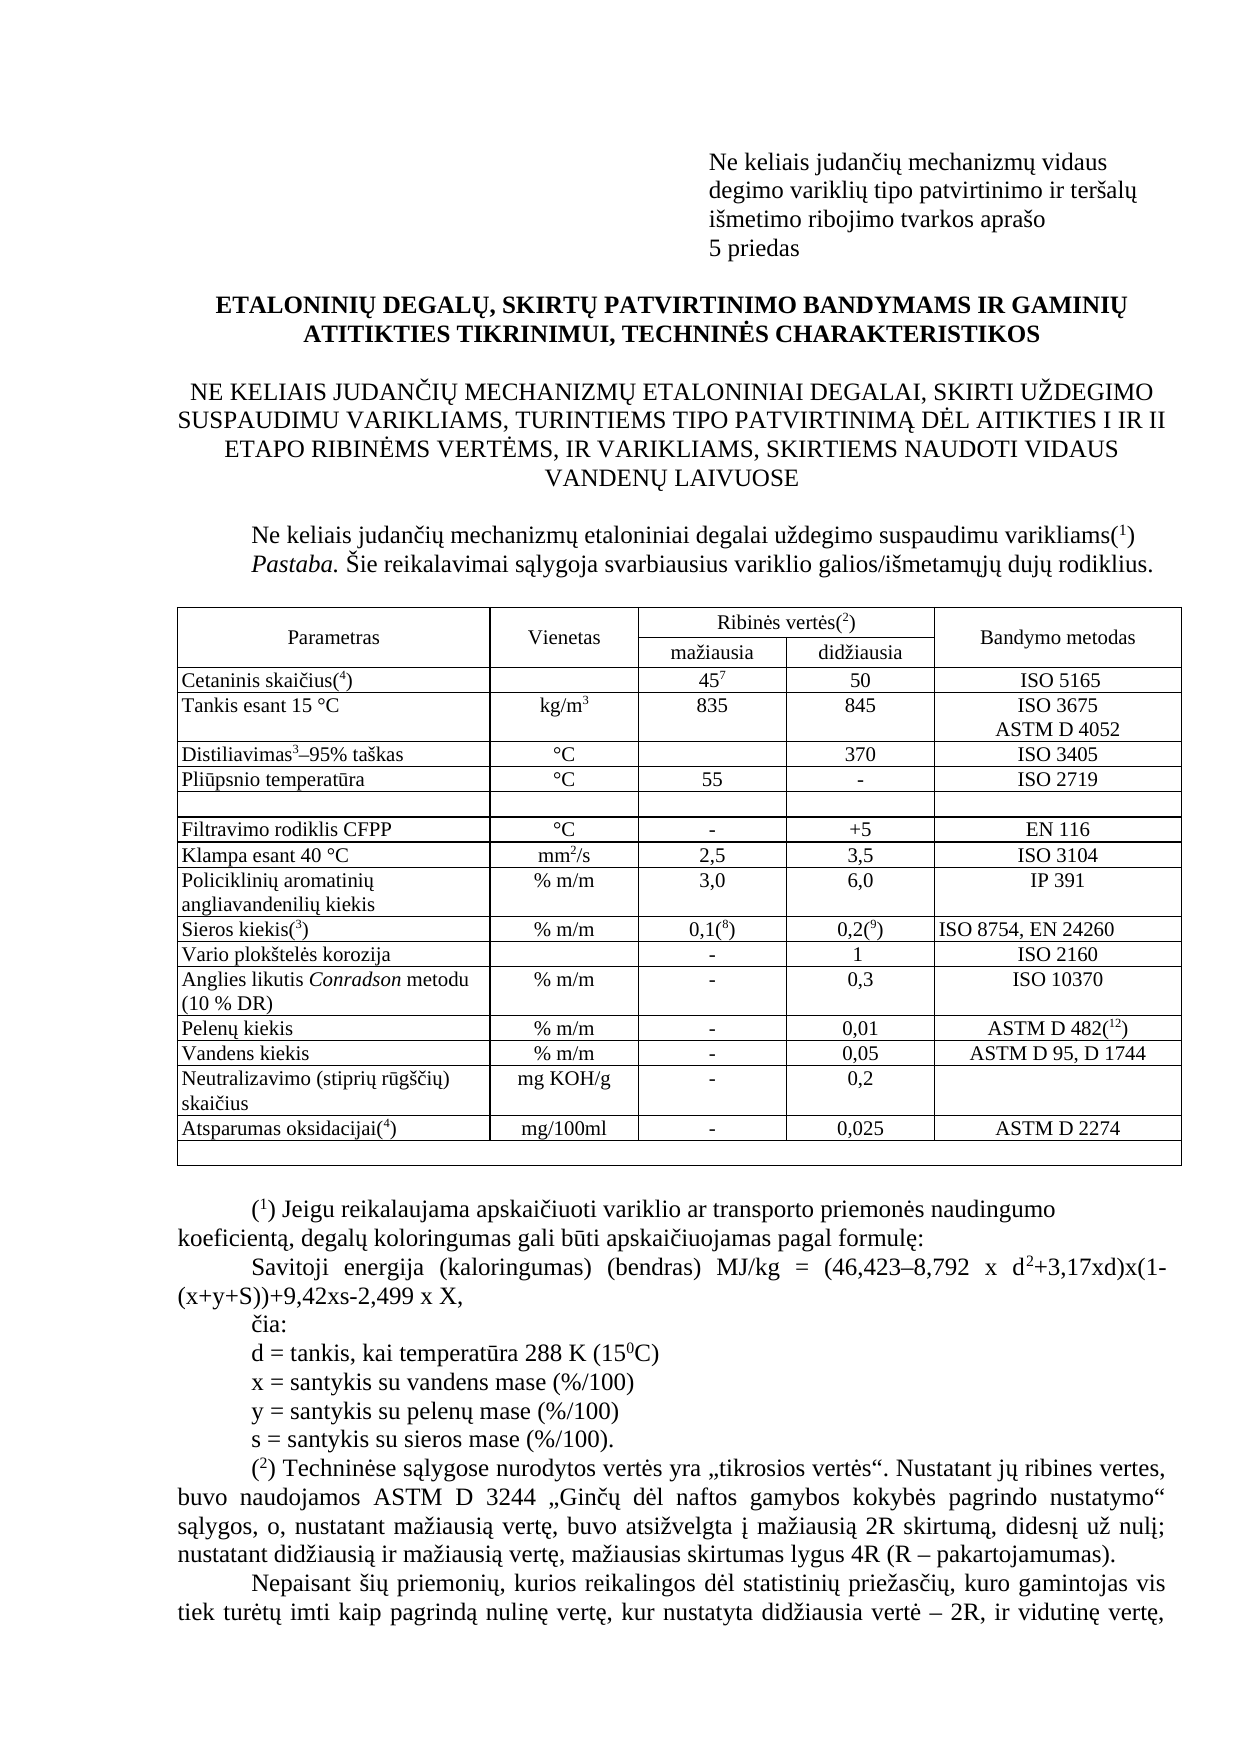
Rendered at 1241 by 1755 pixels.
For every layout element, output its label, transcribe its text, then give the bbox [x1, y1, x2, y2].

table_cell 55 [639, 767, 786, 791]
table_cell Neutralizavimo (stiprių rūgščių) skaičius [178, 1066, 489, 1114]
text Nepaisant šių priemonių, kurios reikalingos dėl statistinių priežasčių, kuro gamintojas vis tiek turėtų imti kaip pagrindą nulinę vertę, kur nustatyta didžiausia vertė – 2R, ir vidutinę vertę, [177, 1568, 1166, 1626]
table_cell - [639, 1041, 786, 1065]
table_cell ISO 3675 ASTM D 4052 [935, 693, 1181, 741]
table_cell ISO 10370 [935, 967, 1181, 1015]
text išmetimo ribojimo tvarkos aprašo [177, 204, 1166, 233]
text (2) Techninėse sąlygose nurodytos vertės yra „tikrosios vertės“. Nustatant jų ribines vertes, buvo naudojamos ASTM D 3244 „Ginčų dėl naftos gamybos kokybės pagrindo nustatymo“ sąlygos, o, nustatant mažiausią vertę, buvo atsižvelgta į mažiausią 2R skirtumą, didesnį už nulį; nustatant didžiausią ir mažiausią vertę, mažiausias skirtumas lygus 4R (R – pakartojamumas). [177, 1453, 1166, 1568]
table_cell Cetaninis skaičius(4) [178, 668, 489, 692]
table_cell ISO 2160 [935, 942, 1181, 966]
table_cell EN 116 [935, 818, 1181, 841]
table_cell mm2/s [491, 843, 638, 867]
text y = santykis su pelenų mase (%/100) [177, 1396, 1166, 1424]
table_cell 0,2(9) [787, 917, 934, 941]
table_cell 457 [639, 668, 786, 692]
table_cell IP 391 [935, 868, 1181, 916]
table_cell 370 [787, 742, 934, 766]
table_cell [491, 792, 638, 816]
table_cell ASTM D 95, D 1744 [935, 1041, 1181, 1065]
table_cell % m/m [491, 1016, 638, 1040]
table_cell Pliūpsnio temperatūra [178, 767, 489, 791]
table_cell % m/m [491, 1041, 638, 1065]
table_cell Distiliavimas3–95% taškas [178, 742, 489, 766]
table_cell [491, 668, 638, 692]
table_cell Policiklinių aromatinių angliavandenilių kiekis [178, 868, 489, 916]
text NE KELIAIS JUDANČIŲ MECHANIZMŲ ETALONINIAI DEGALAI, SKIRTI UŽDEGIMO SUSPAUDIMU VARIKLIAMS, TURINTIEMS TIPO PATVIRTINIMĄ DĖL AITIKTIES I IR II ETAPO RIBINĖMS VERTĖMS, IR VARIKLIAMS, SKIRTIEMS NAUDOTI VIDAUS VANDENŲ LAIVUOSE [177, 377, 1166, 492]
table_header Vienetas [491, 608, 638, 667]
table_cell 50 [787, 668, 934, 692]
table_cell +5 [787, 818, 934, 841]
table_cell Vandens kiekis [178, 1041, 489, 1065]
table_cell 845 [787, 693, 934, 741]
text s = santykis su sieros mase (%/100). [177, 1424, 1166, 1453]
table_cell ISO 3104 [935, 843, 1181, 867]
table_cell - [639, 1066, 786, 1114]
table_cell 6,0 [787, 868, 934, 916]
table_cell 0,1(8) [639, 917, 786, 941]
text 5 priedas [177, 233, 1166, 262]
table_cell Klampa esant 40 °C [178, 843, 489, 867]
table_cell % m/m [491, 868, 638, 916]
table_cell 2,5 [639, 843, 786, 867]
table_cell [639, 742, 786, 766]
table_cell 835 [639, 693, 786, 741]
table_cell [491, 942, 638, 966]
table_cell - [639, 1116, 786, 1139]
table_cell Anglies likutis Conradson metodu (10 % DR) [178, 967, 489, 1015]
table_cell Sieros kiekis(3) [178, 917, 489, 941]
table_cell Vario plokštelės korozija [178, 942, 489, 966]
table_cell Pelenų kiekis [178, 1016, 489, 1040]
table_cell 0,05 [787, 1041, 934, 1065]
table_cell ISO 5165 [935, 668, 1181, 692]
table_header Ribinės vertės(2) [639, 608, 934, 637]
table_cell kg/m3 [491, 693, 638, 741]
table_cell °C [491, 742, 638, 766]
table_cell Filtravimo rodiklis CFPP [178, 818, 489, 841]
table_cell mg/100ml [491, 1116, 638, 1139]
table_cell 1 [787, 942, 934, 966]
table_cell 0,01 [787, 1016, 934, 1040]
table_cell [178, 1141, 1181, 1165]
table_cell ASTM D 2274 [935, 1116, 1181, 1139]
table_cell [787, 792, 934, 816]
table_cell % m/m [491, 917, 638, 941]
text d = tankis, kai temperatūra 288 K (150C) [177, 1338, 1166, 1367]
table_cell [639, 792, 786, 816]
table_cell ISO 8754, EN 24260 [935, 917, 1181, 941]
table_cell Tankis esant 15 °C [178, 693, 489, 741]
table_header Bandymo metodas [935, 608, 1181, 667]
table_cell mažiausia [639, 638, 786, 667]
text ETALONINIŲ DEGALŲ, SKIRTŲ PATVIRTINIMO BANDYMAMS IR GAMINIŲ ATITIKTIES TIKRINIMUI, TECHNINĖS CHARAKTERISTIKOS [177, 291, 1166, 348]
table_cell [935, 792, 1181, 816]
text Savitoji energija (kaloringumas) (bendras) MJ/kg = (46,423–8,792 x d2+3,17xd)x(1-(x+y+S))+9,42xs-2,499 x X, [177, 1252, 1166, 1309]
table_cell [935, 1066, 1181, 1114]
table_cell 0,3 [787, 967, 934, 1015]
table_cell 0,2 [787, 1066, 934, 1114]
table_header Parametras [178, 608, 489, 667]
table_cell % m/m [491, 967, 638, 1015]
table_cell [178, 792, 489, 816]
table_cell ASTM D 482(12) [935, 1016, 1181, 1040]
text x = santykis su vandens mase (%/100) [177, 1367, 1166, 1396]
table_cell 3,5 [787, 843, 934, 867]
table_cell °C [491, 767, 638, 791]
text Ne keliais judančių mechanizmų vidaus [177, 147, 1166, 176]
text Pastaba. Šie reikalavimai sąlygoja svarbiausius variklio galios/išmetamųjų dujų rodiklius. [177, 549, 1166, 578]
table_cell - [639, 967, 786, 1015]
table_cell ISO 3405 [935, 742, 1181, 766]
text (1) Jeigu reikalaujama apskaičiuoti variklio ar transporto priemonės naudingumo koeficientą, degalų koloringumas gali būti apskaičiuojamas pagal formulę: [177, 1194, 1166, 1252]
text degimo variklių tipo patvirtinimo ir teršalų [177, 176, 1166, 204]
text Ne keliais judančių mechanizmų etaloniniai degalai uždegimo suspaudimu varikliams(1) [177, 521, 1166, 549]
text čia: [177, 1309, 1166, 1338]
table_cell 3,0 [639, 868, 786, 916]
table_cell mg KOH/g [491, 1066, 638, 1114]
table_cell Atsparumas oksidacijai(4) [178, 1116, 489, 1139]
table_cell - [787, 767, 934, 791]
table_cell - [639, 1016, 786, 1040]
table_cell didžiausia [787, 638, 934, 667]
table_cell °C [491, 818, 638, 841]
table_cell - [639, 818, 786, 841]
table_cell - [639, 942, 786, 966]
table_cell ISO 2719 [935, 767, 1181, 791]
table_cell 0,025 [787, 1116, 934, 1139]
